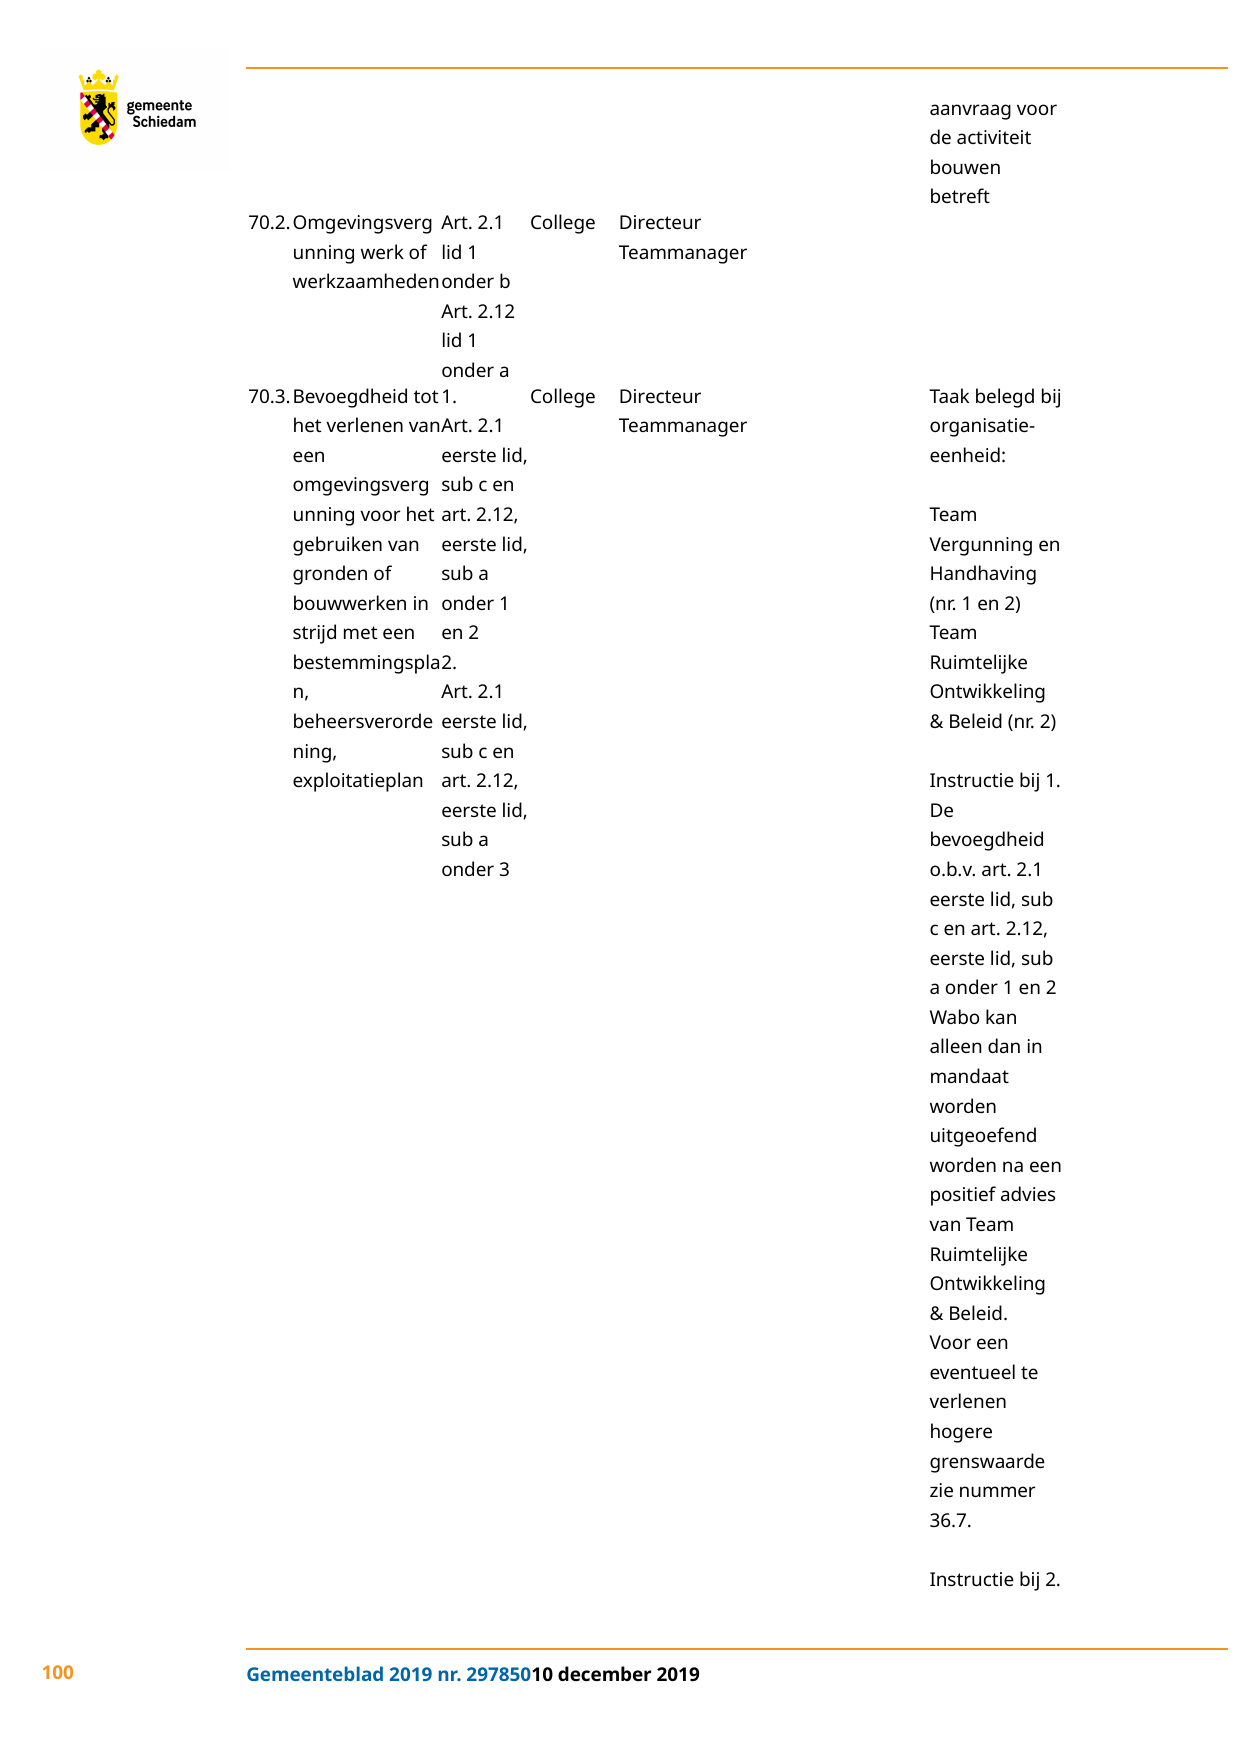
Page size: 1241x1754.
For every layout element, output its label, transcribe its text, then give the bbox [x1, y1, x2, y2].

table_cell [248, 95, 292, 209]
table_cell [619, 95, 796, 209]
table_cell [293, 95, 441, 209]
table_cell College [530, 209, 619, 383]
picture [41, 47, 231, 172]
table_cell [929, 209, 1063, 383]
table_cell [796, 95, 929, 209]
table_cell Art. 2.1 lid 1 onder b Art. 2.12 lid 1 onder a [441, 209, 530, 383]
table_cell aanvraag voor de activiteit bouwen betreft [929, 95, 1063, 209]
table_cell Directeur Teammanager [619, 209, 796, 383]
table_cell College [530, 383, 619, 1592]
table_cell 1. Art. 2.1 eerste lid, sub c en art. 2.12, eerste lid, sub a onder 1 en 2 2. Art. 2.1 eerste lid, sub c en art. 2.12, eerste lid, sub a onder 3 [441, 383, 530, 1592]
table_cell Directeur Teammanager [619, 383, 796, 1592]
table_cell [530, 95, 619, 209]
table_cell [796, 383, 929, 1592]
table_cell Taak belegd bij organisatie-eenheid: Team Vergunning en Handhaving (nr. 1 en 2) Team Ruimtelijke Ontwikkeling & Beleid (nr. 2) Instructie bij 1. De bevoegdheid o.b.v. art. 2.1 eerste lid, sub c en art. 2.12, eerste lid, sub a onder 1 en 2 Wabo kan alleen dan in mandaat worden uitgeoefend worden na een positief advies van Team Ruimtelijke Ontwikkeling & Beleid. Voor een eventueel te verlenen hogere grenswaarde zie nummer 36.7. Instructie bij 2. [929, 383, 1063, 1592]
table_cell [796, 209, 929, 383]
table_cell 70.3. [248, 383, 292, 1592]
table_cell [441, 95, 530, 209]
table_cell 70.2. [248, 209, 292, 383]
table_cell Bevoegdheid tot het verlenen van een omgevingsvergunning voor het gebruiken van gronden of bouwwerken in strijd met een bestemmingsplan, beheersverordening, exploitatieplan [293, 383, 441, 1592]
table_cell Omgevingsvergunning werk of werkzaamheden [293, 209, 441, 383]
